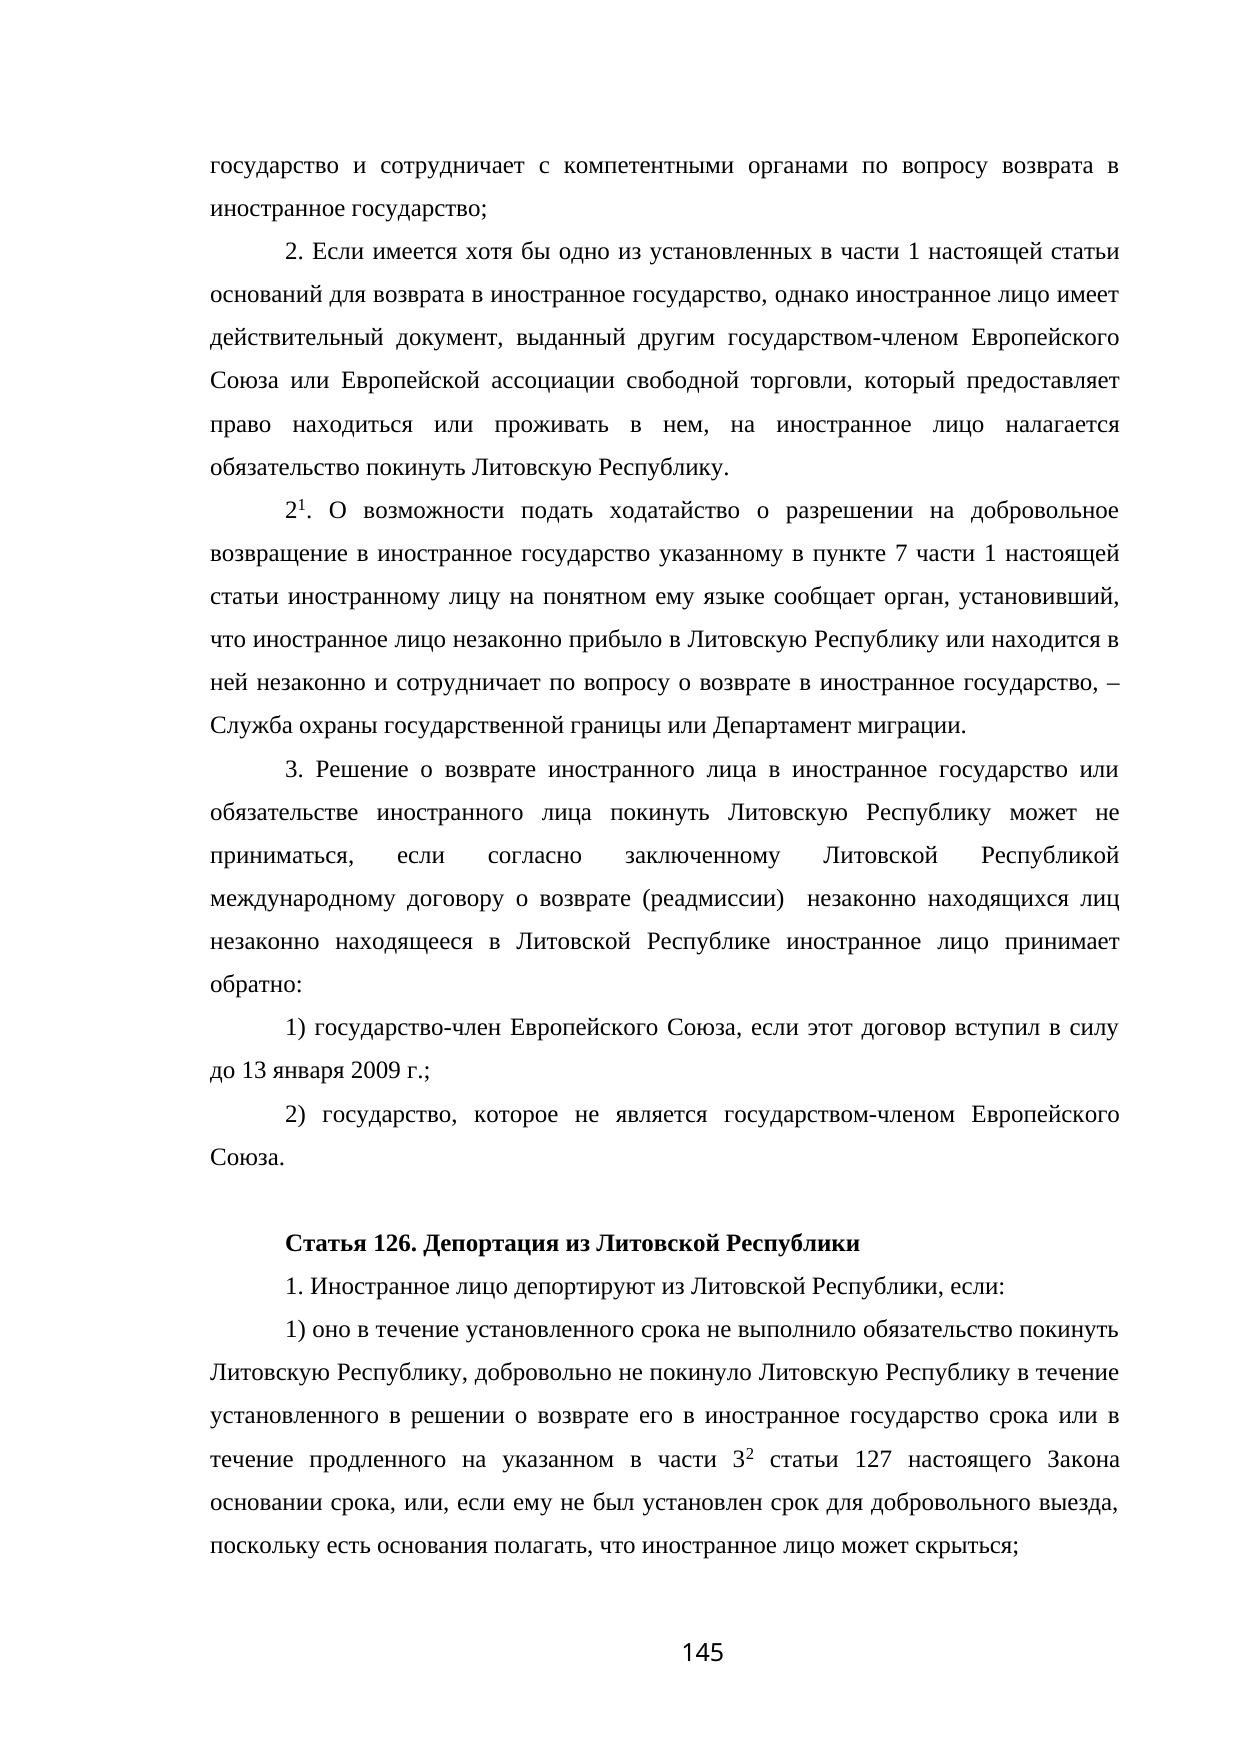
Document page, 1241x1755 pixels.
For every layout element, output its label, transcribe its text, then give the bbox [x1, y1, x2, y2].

text 1. Иностранное лицо депортируют из Литовской Республики, если: [210, 1271, 1120, 1300]
text 2. Если имеется хотя бы одно из установленных в части 1 настоящей статьи оснований для возврата в иностранное государство, однако иностранное лицо имеет действительный документ, выданный другим государством-членом Европейского Союза или Европейской ассоциации свободной торговли, который предоставляет право находиться или проживать в нем, на иностранное лицо налагается обязательство покинуть Литовскую Республику. [210, 236, 1120, 481]
text 3. Решение о возврате иностранного лица в иностранное государство или обязательстве иностранного лица покинуть Литовскую Республику может не приниматься, если согласно заключенному Литовской Республикой международному договору о возврате (реадмиссии) незаконно находящихся лиц незаконно находящееся в Литовской Республике иностранное лицо принимает обратно: [210, 754, 1120, 998]
text Статья 126. Депортация из Литовской Республики [210, 1228, 1120, 1257]
text 1) оно в течение установленного срока не выполнило обязательство покинуть Литовскую Республику, добровольно не покинуло Литовскую Республику в течение установленного в решении о возврате его в иностранное государство срока или в течение продленного на указанном в части 32 статьи 127 настоящего Закона основании срока, или, если ему не был установлен срок для добровольного выезда, поскольку есть основания полагать, что иностранное лицо может скрыться; [210, 1314, 1120, 1559]
text 1) государство-член Европейского Союза, если этот договор вступил в силу до 13 января 2009 г.; [210, 1012, 1120, 1084]
text 2) государство, которое не является государством-членом Европейского Союза. [210, 1099, 1120, 1171]
text 21. О возможности подать ходатайство о разрешении на добровольное возвращение в иностранное государство указанному в пункте 7 части 1 настоящей статьи иностранному лицу на понятном ему языке сообщает орган, установивший, что иностранное лицо незаконно прибыло в Литовскую Республику или находится в ней незаконно и сотрудничает по вопросу о возврате в иностранное государство, – Служба охраны государственной границы или Департамент миграции. [210, 495, 1120, 739]
text государство и сотрудничает с компетентными органами по вопросу возврата в иностранное государство; [210, 150, 1120, 222]
